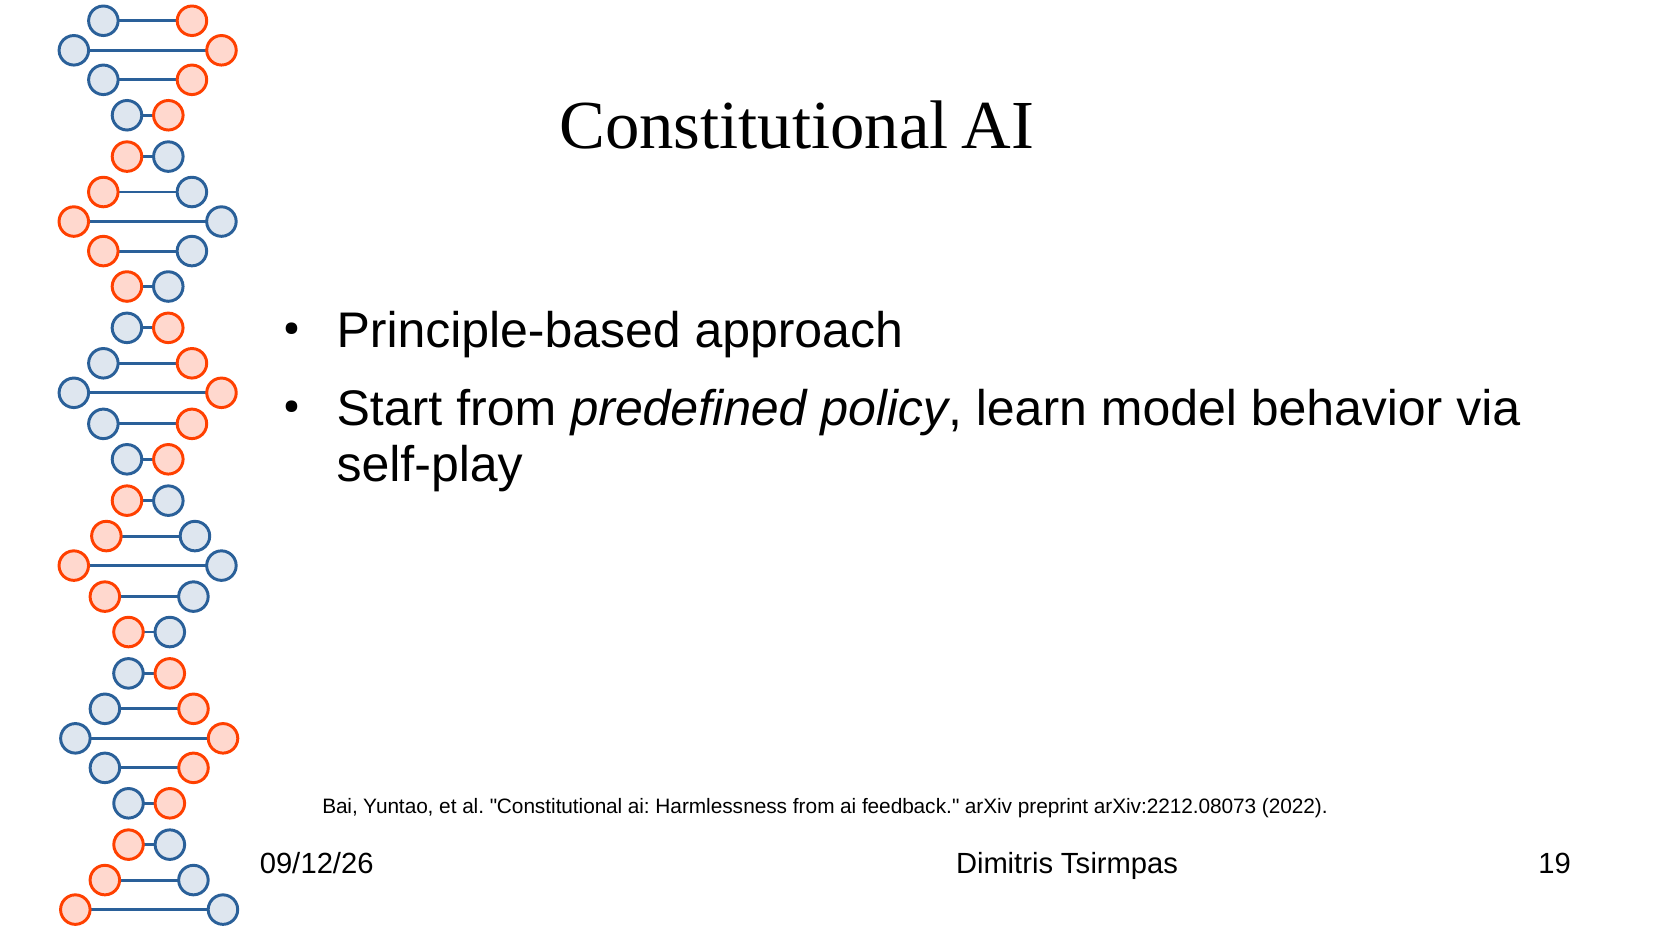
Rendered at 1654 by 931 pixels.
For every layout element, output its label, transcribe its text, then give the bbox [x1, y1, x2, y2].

text_box Bai, Yuntao, et al. "Constitutional ai: Harmlessness from ai feedback." arXiv preprint arXiv:2212.08073 (2022). [307, 787, 1345, 826]
title Constitutional AI [88, 73, 1506, 178]
list Principle-based approach Start from predefined policy, learn model behavior via self-play [265, 224, 1595, 764]
